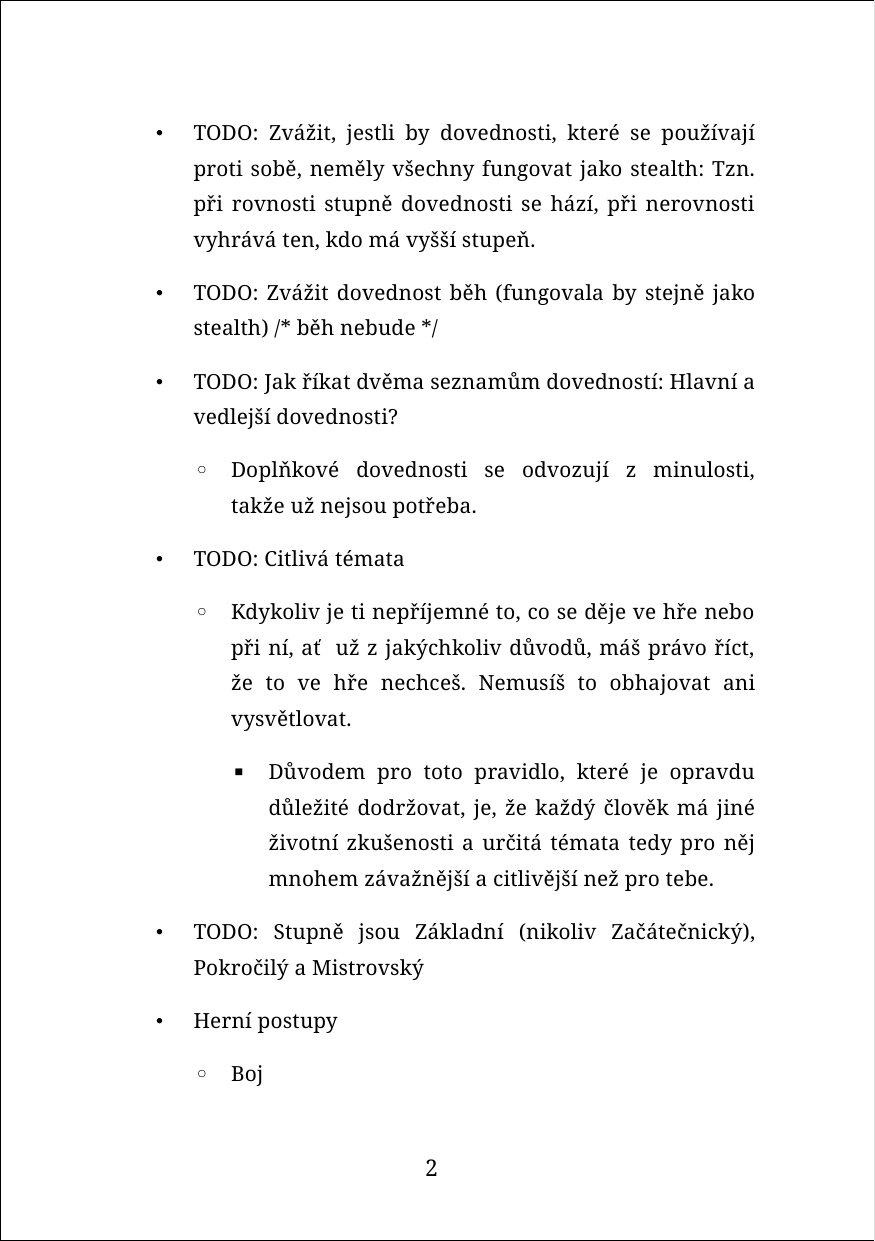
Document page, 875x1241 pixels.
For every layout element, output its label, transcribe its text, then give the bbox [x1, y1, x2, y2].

list TODO: Zvážit dovednost běh (fungovala by stejně jako stealth) /* běh nebude */ [156, 278, 756, 342]
list Důvodem pro toto pravidlo, které je opravdu důležité dodržovat, je, že každý člověk má jiné životní zkušenosti a určitá témata tedy pro něj mnohem závažnější a citlivější než pro tebe. [231, 757, 756, 892]
list Doplňkové dovednosti se odvozují z minulosti, takže už nejsou potřeba. [193, 456, 756, 519]
list Boj [193, 1059, 756, 1087]
list Herní postupy [156, 1006, 756, 1034]
list TODO: Stupně jsou Základní (nikoliv Začátečnický), Pokročilý a Mistrovský [156, 917, 756, 981]
list TODO: Citlivá témata [156, 544, 756, 573]
list TODO: Zvážit, jestli by dovednosti, které se používají proti sobě, neměly všechny fungovat jako stealth: Tzn. při rovnosti stupně dovednosti se hází, při nerovnosti vyhrává ten, kdo má vyšší stupeň. [156, 118, 756, 253]
list Kdykoliv je ti nepříjemné to, co se děje ve hře nebo při ní, ať už z jakýchkoliv důvodů, máš právo říct, že to ve hře nechceš. Nemusíš to obhajovat ani vysvětlovat. [193, 597, 756, 732]
list TODO: Jak říkat dvěma seznamům dovedností: Hlavní a vedlejší dovednosti? [156, 367, 756, 431]
